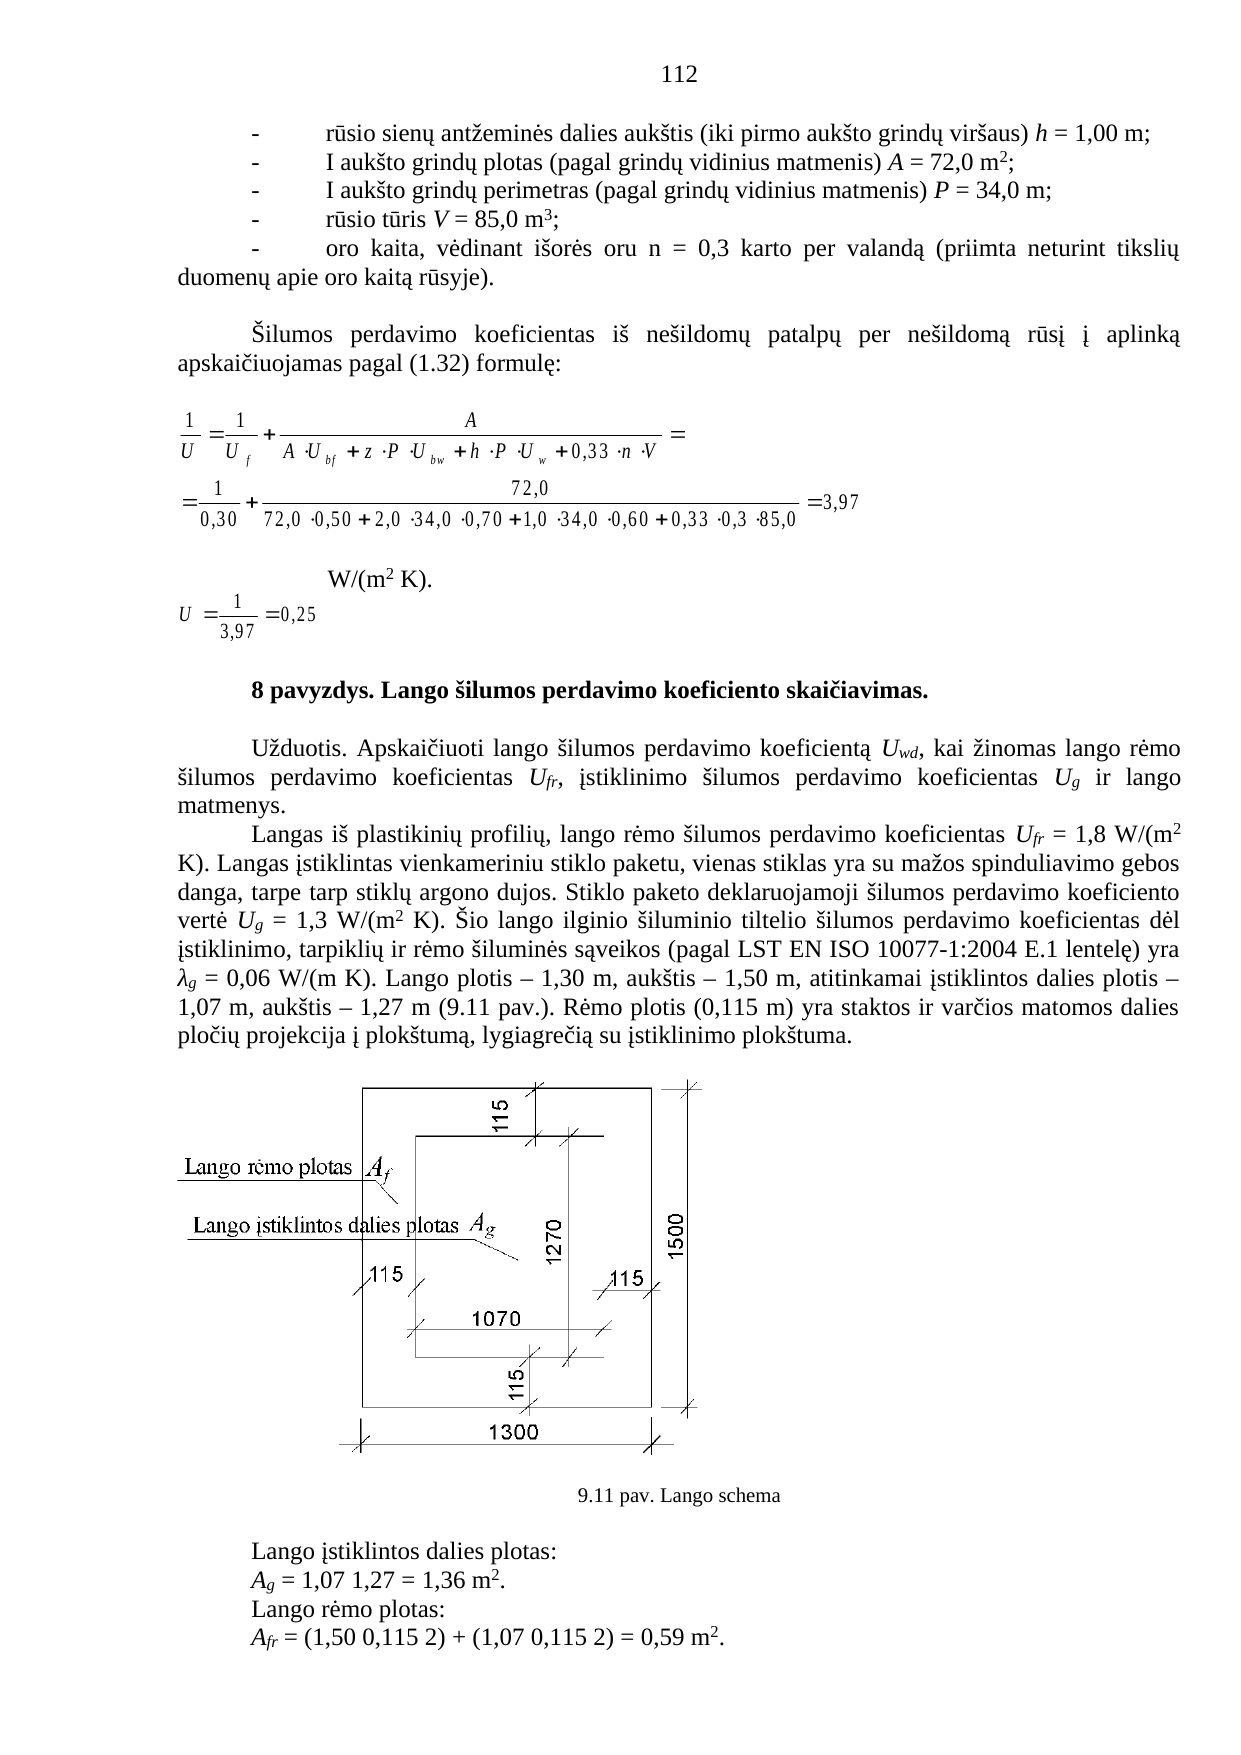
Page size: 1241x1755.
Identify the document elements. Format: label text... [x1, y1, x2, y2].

text Afr = (1,50 0,115 2) + (1,07 0,115 2) = 0,59 m2. [177, 1622, 1181, 1651]
text - rūsio sienų antžeminės dalies aukštis (iki pirmo aukšto grindų viršaus) h = 1,00 m; [177, 118, 1181, 147]
text - rūsio tūris V = 85,0 m3; [177, 204, 1181, 233]
text Lango įstiklintos dalies plotas: [177, 1536, 1181, 1565]
text - I aukšto grindų perimetras (pagal grindų vidinius matmenis) P = 34,0 m; [177, 176, 1181, 204]
text Šilumos perdavimo koeficientas iš nešildomų patalpų per nešildomą rūsį į aplinką apskaičiuojamas pagal (1.32) formulę: [177, 319, 1181, 377]
text - I aukšto grindų plotas (pagal grindų vidinius matmenis) A = 72,0 m2; [177, 147, 1181, 176]
text W/(m2 K). [177, 564, 1181, 647]
text Ag = 1,07 1,27 = 1,36 m2. [177, 1565, 1181, 1594]
text 9.11 pav. Lango schema [177, 1483, 1181, 1507]
text Langas iš plastikinių profilių, lango rėmo šilumos perdavimo koeficientas Ufr = 1,8 W/(m2 K). Langas įstiklintas vienkameriniu stiklo paketu, vienas stiklas yra su mažos spinduliavimo gebos danga, tarpe tarp stiklų argono dujos. Stiklo paketo deklaruojamoji šilumos perdavimo koeficiento vertė Ug = 1,3 W/(m2 K). Šio lango ilginio šiluminio tiltelio šilumos perdavimo koeficientas dėl įstiklinimo, tarpiklių ir rėmo šiluminės sąveikos (pagal LST EN ISO 10077-1:2004 E.1 lentelę) yra λg = 0,06 W/(m K). Lango plotis – 1,30 m, aukštis – 1,50 m, atitinkamai įstiklintos dalies plotis – 1,07 m, aukštis – 1,27 m (9.11 pav.). Rėmo plotis (0,115 m) yra staktos ir varčios matomos dalies pločių projekcija į plokštumą, lygiagrečią su įstiklinimo plokštuma. [177, 819, 1181, 1049]
text - oro kaita, vėdinant išorės oru n = 0,3 karto per valandą (priimta neturint tikslių duomenų apie oro kaitą rūsyje). [177, 233, 1181, 291]
text Užduotis. Apskaičiuoti lango šilumos perdavimo koeficientą Uwd, kai žinomas lango rėmo šilumos perdavimo koeficientas Ufr, įstiklinimo šilumos perdavimo koeficientas Ug ir lango matmenys. [177, 733, 1181, 819]
text Lango rėmo plotas: [177, 1594, 1181, 1622]
text 8 pavyzdys. Lango šilumos perdavimo koeficiento skaičiavimas. [177, 676, 1181, 704]
